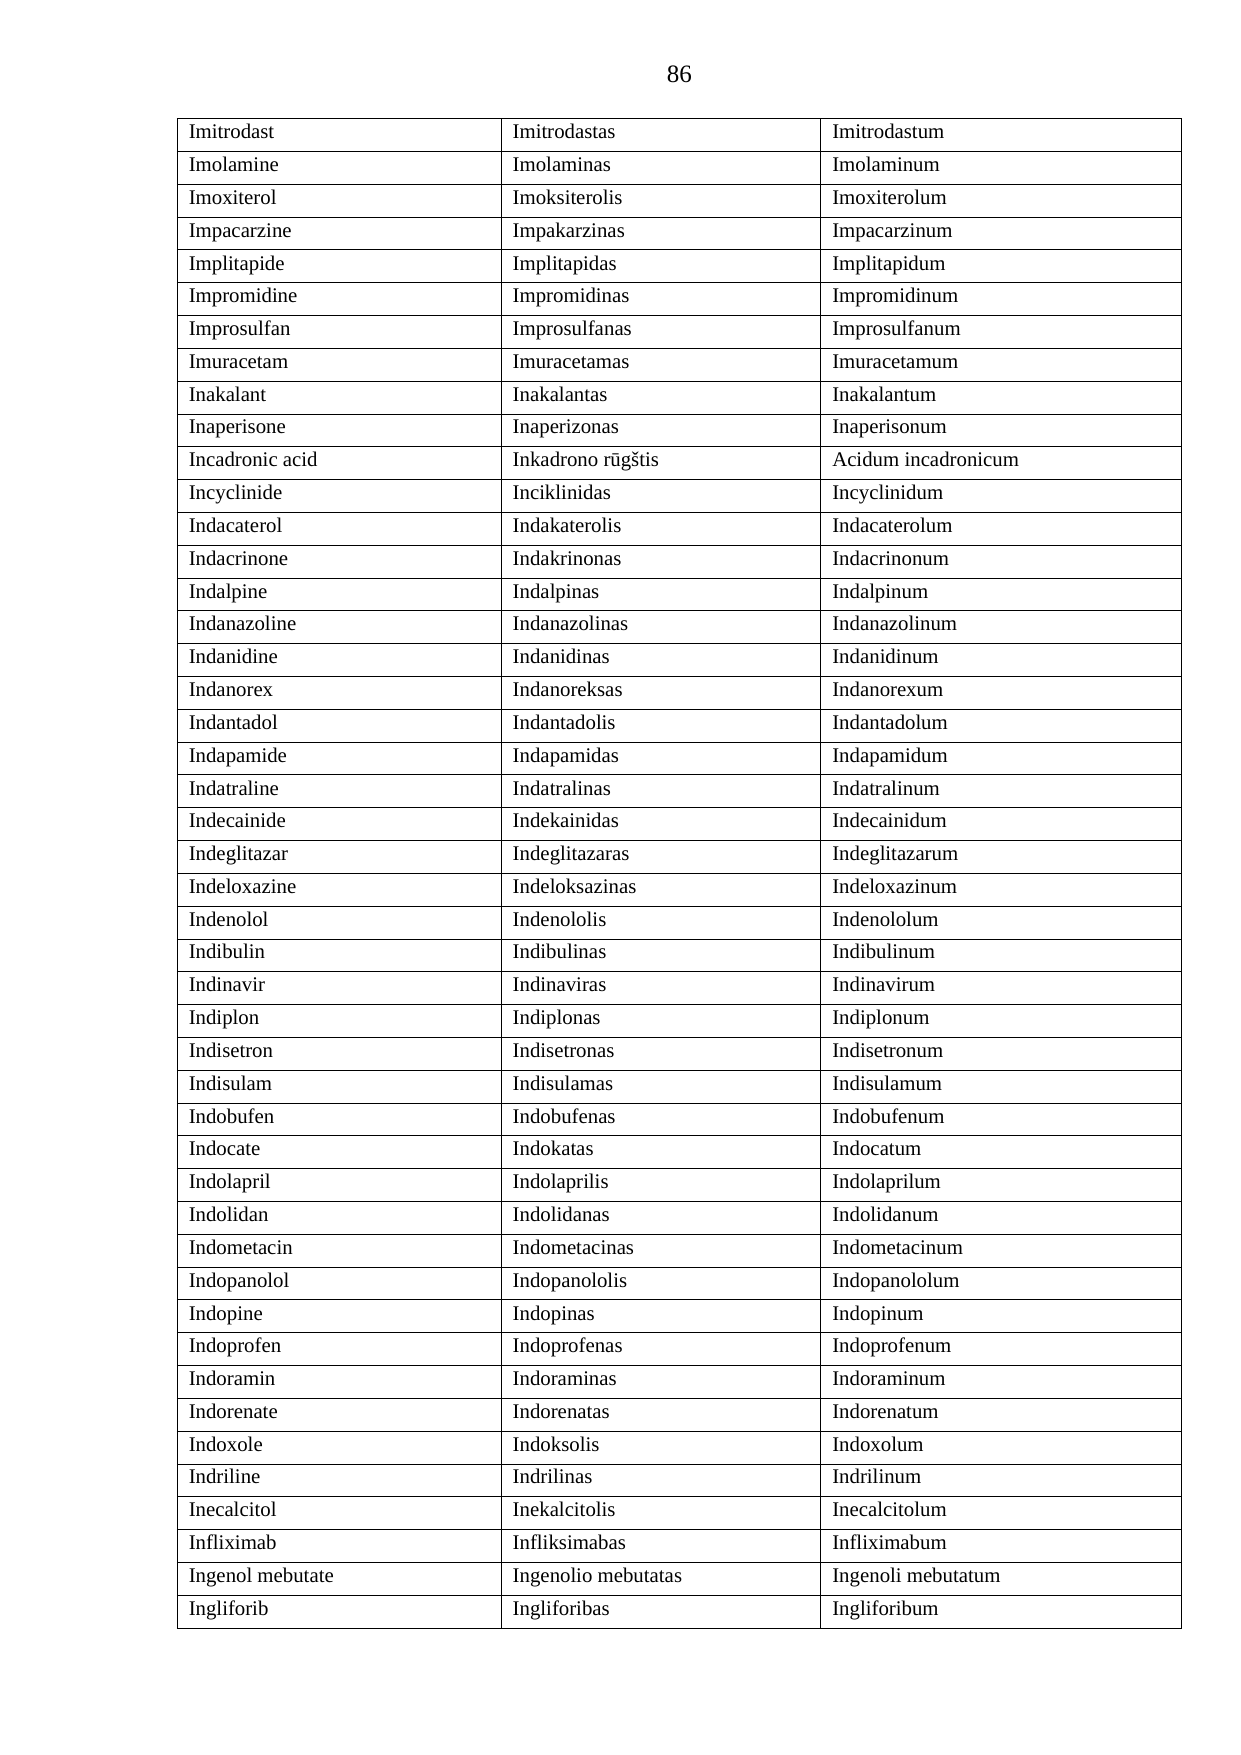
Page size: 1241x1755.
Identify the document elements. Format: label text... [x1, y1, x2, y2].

table_cell Indiplonum [821, 1005, 1181, 1037]
table_cell Indoprofen [178, 1333, 501, 1365]
table_cell Indrilinas [502, 1465, 820, 1496]
table_cell Imitrodast [178, 119, 501, 151]
table_cell Indoxole [178, 1432, 501, 1463]
table_cell Imolaminum [821, 152, 1181, 184]
table_cell Indisulamum [821, 1071, 1181, 1102]
table_cell Indatralinas [502, 775, 820, 807]
table_cell Indometacinum [821, 1235, 1181, 1267]
table_cell Inciklinidas [502, 480, 820, 512]
table_cell Imoxiterolum [821, 185, 1181, 217]
table_cell Indolidan [178, 1202, 501, 1234]
table_cell Indoramin [178, 1366, 501, 1398]
table_cell Implitapide [178, 250, 501, 282]
table_cell Imitrodastum [821, 119, 1181, 151]
table_cell Indoprofenas [502, 1333, 820, 1365]
table_cell Indacaterolum [821, 513, 1181, 545]
table_cell Indolaprilis [502, 1169, 820, 1201]
table_cell Indalpine [178, 579, 501, 610]
table_cell Acidum incadronicum [821, 447, 1181, 479]
table_cell Indisetronum [821, 1038, 1181, 1070]
table_cell Impromidinas [502, 283, 820, 315]
table_cell Impacarzine [178, 218, 501, 249]
table_cell Indibulinas [502, 940, 820, 971]
table_cell Indorenatum [821, 1399, 1181, 1431]
table_cell Indekainidas [502, 808, 820, 840]
table_cell Indanidinas [502, 644, 820, 676]
table_cell Indisetron [178, 1038, 501, 1070]
table_cell Indrilinum [821, 1465, 1181, 1496]
table_cell Indopinum [821, 1300, 1181, 1332]
table_cell Indibulin [178, 940, 501, 971]
table_cell Inaperizonas [502, 415, 820, 446]
table_cell Indanazolinum [821, 611, 1181, 643]
table_cell Infliximabum [821, 1530, 1181, 1562]
table_cell Imoksiterolis [502, 185, 820, 217]
table_cell Incyclinidum [821, 480, 1181, 512]
table_cell Indacaterol [178, 513, 501, 545]
table_cell Incadronic acid [178, 447, 501, 479]
table_cell Indeglitazarum [821, 841, 1181, 873]
table_cell Inekalcitolis [502, 1497, 820, 1529]
table_cell Inecalcitolum [821, 1497, 1181, 1529]
table_cell Indorenatas [502, 1399, 820, 1431]
table_cell Impromidinum [821, 283, 1181, 315]
table_cell Inakalant [178, 382, 501, 413]
table_cell Indapamidas [502, 743, 820, 774]
table_cell Indolidanum [821, 1202, 1181, 1234]
table_cell Indenolol [178, 907, 501, 938]
table_cell Indometacin [178, 1235, 501, 1267]
table_cell Ingenoli mebutatum [821, 1563, 1181, 1595]
table_cell Indobufenas [502, 1104, 820, 1135]
table_cell Indantadol [178, 710, 501, 742]
table_cell Indatralinum [821, 775, 1181, 807]
table_cell Indobufenum [821, 1104, 1181, 1135]
table_cell Improsulfanas [502, 316, 820, 348]
table_cell Indibulinum [821, 940, 1181, 971]
table_cell Indoprofenum [821, 1333, 1181, 1365]
table_cell Incyclinide [178, 480, 501, 512]
table_cell Implitapidas [502, 250, 820, 282]
table_cell Indopanolol [178, 1268, 501, 1299]
table_cell Imuracetam [178, 349, 501, 381]
table_cell Indanazoline [178, 611, 501, 643]
table_cell Indantadolum [821, 710, 1181, 742]
table_cell Indecainide [178, 808, 501, 840]
table_cell Indenololis [502, 907, 820, 938]
table_cell Indanorexum [821, 677, 1181, 709]
table_cell Indecainidum [821, 808, 1181, 840]
table_cell Ingliforibum [821, 1596, 1181, 1627]
table_cell Indokatas [502, 1136, 820, 1168]
table_cell Indanoreksas [502, 677, 820, 709]
table_cell Indocatum [821, 1136, 1181, 1168]
table_cell Indanorex [178, 677, 501, 709]
table_cell Inecalcitol [178, 1497, 501, 1529]
table_cell Improsulfanum [821, 316, 1181, 348]
table_cell Indeglitazar [178, 841, 501, 873]
table_cell Impromidine [178, 283, 501, 315]
table_cell Indacrinone [178, 546, 501, 577]
table_cell Indantadolis [502, 710, 820, 742]
table_cell Indinaviras [502, 972, 820, 1004]
table_cell Indinavir [178, 972, 501, 1004]
table_cell Improsulfan [178, 316, 501, 348]
table_cell Indriline [178, 1465, 501, 1496]
table_cell Implitapidum [821, 250, 1181, 282]
table_cell Inakalantum [821, 382, 1181, 413]
table_cell Indopinas [502, 1300, 820, 1332]
table_cell Indolapril [178, 1169, 501, 1201]
table_cell Infliximab [178, 1530, 501, 1562]
table_cell Indorenate [178, 1399, 501, 1431]
table_cell Indalpinum [821, 579, 1181, 610]
table_cell Inakalantas [502, 382, 820, 413]
table_cell Indenololum [821, 907, 1181, 938]
table_cell Impacarzinum [821, 218, 1181, 249]
table_cell Inaperisone [178, 415, 501, 446]
table_cell Indisetronas [502, 1038, 820, 1070]
table_cell Inkadrono rūgštis [502, 447, 820, 479]
table_cell Indapamide [178, 743, 501, 774]
table_cell Indoksolis [502, 1432, 820, 1463]
table_cell Indisulamas [502, 1071, 820, 1102]
table_cell Indanazolinas [502, 611, 820, 643]
table_cell Indocate [178, 1136, 501, 1168]
table_cell Indoraminas [502, 1366, 820, 1398]
table_cell Indiplonas [502, 1005, 820, 1037]
table_cell Indatraline [178, 775, 501, 807]
table_cell Imolamine [178, 152, 501, 184]
table_cell Imolaminas [502, 152, 820, 184]
table_cell Indapamidum [821, 743, 1181, 774]
table_cell Indopine [178, 1300, 501, 1332]
table_cell Ingliforib [178, 1596, 501, 1627]
table_cell Ingenol mebutate [178, 1563, 501, 1595]
table_cell Indakrinonas [502, 546, 820, 577]
table_cell Ingenolio mebutatas [502, 1563, 820, 1595]
table_cell Indopanololum [821, 1268, 1181, 1299]
table_cell Indinavirum [821, 972, 1181, 1004]
table_cell Inaperisonum [821, 415, 1181, 446]
table_cell Indakaterolis [502, 513, 820, 545]
table_cell Indisulam [178, 1071, 501, 1102]
table_cell Imitrodastas [502, 119, 820, 151]
table_cell Indeloxazinum [821, 874, 1181, 906]
table_cell Indometacinas [502, 1235, 820, 1267]
table_cell Indeloxazine [178, 874, 501, 906]
table_cell Indeloksazinas [502, 874, 820, 906]
table_cell Imoxiterol [178, 185, 501, 217]
table_cell Indacrinonum [821, 546, 1181, 577]
table_cell Indolidanas [502, 1202, 820, 1234]
table_cell Impakarzinas [502, 218, 820, 249]
table_cell Indoxolum [821, 1432, 1181, 1463]
table_cell Ingliforibas [502, 1596, 820, 1627]
table_cell Indeglitazaras [502, 841, 820, 873]
table_cell Imuracetamum [821, 349, 1181, 381]
table_cell Indanidine [178, 644, 501, 676]
table_cell Indiplon [178, 1005, 501, 1037]
table_cell Indalpinas [502, 579, 820, 610]
table_cell Indanidinum [821, 644, 1181, 676]
table_cell Indopanololis [502, 1268, 820, 1299]
table_cell Indolaprilum [821, 1169, 1181, 1201]
table_cell Indobufen [178, 1104, 501, 1135]
table_cell Indoraminum [821, 1366, 1181, 1398]
table_cell Imuracetamas [502, 349, 820, 381]
table_cell Infliksimabas [502, 1530, 820, 1562]
